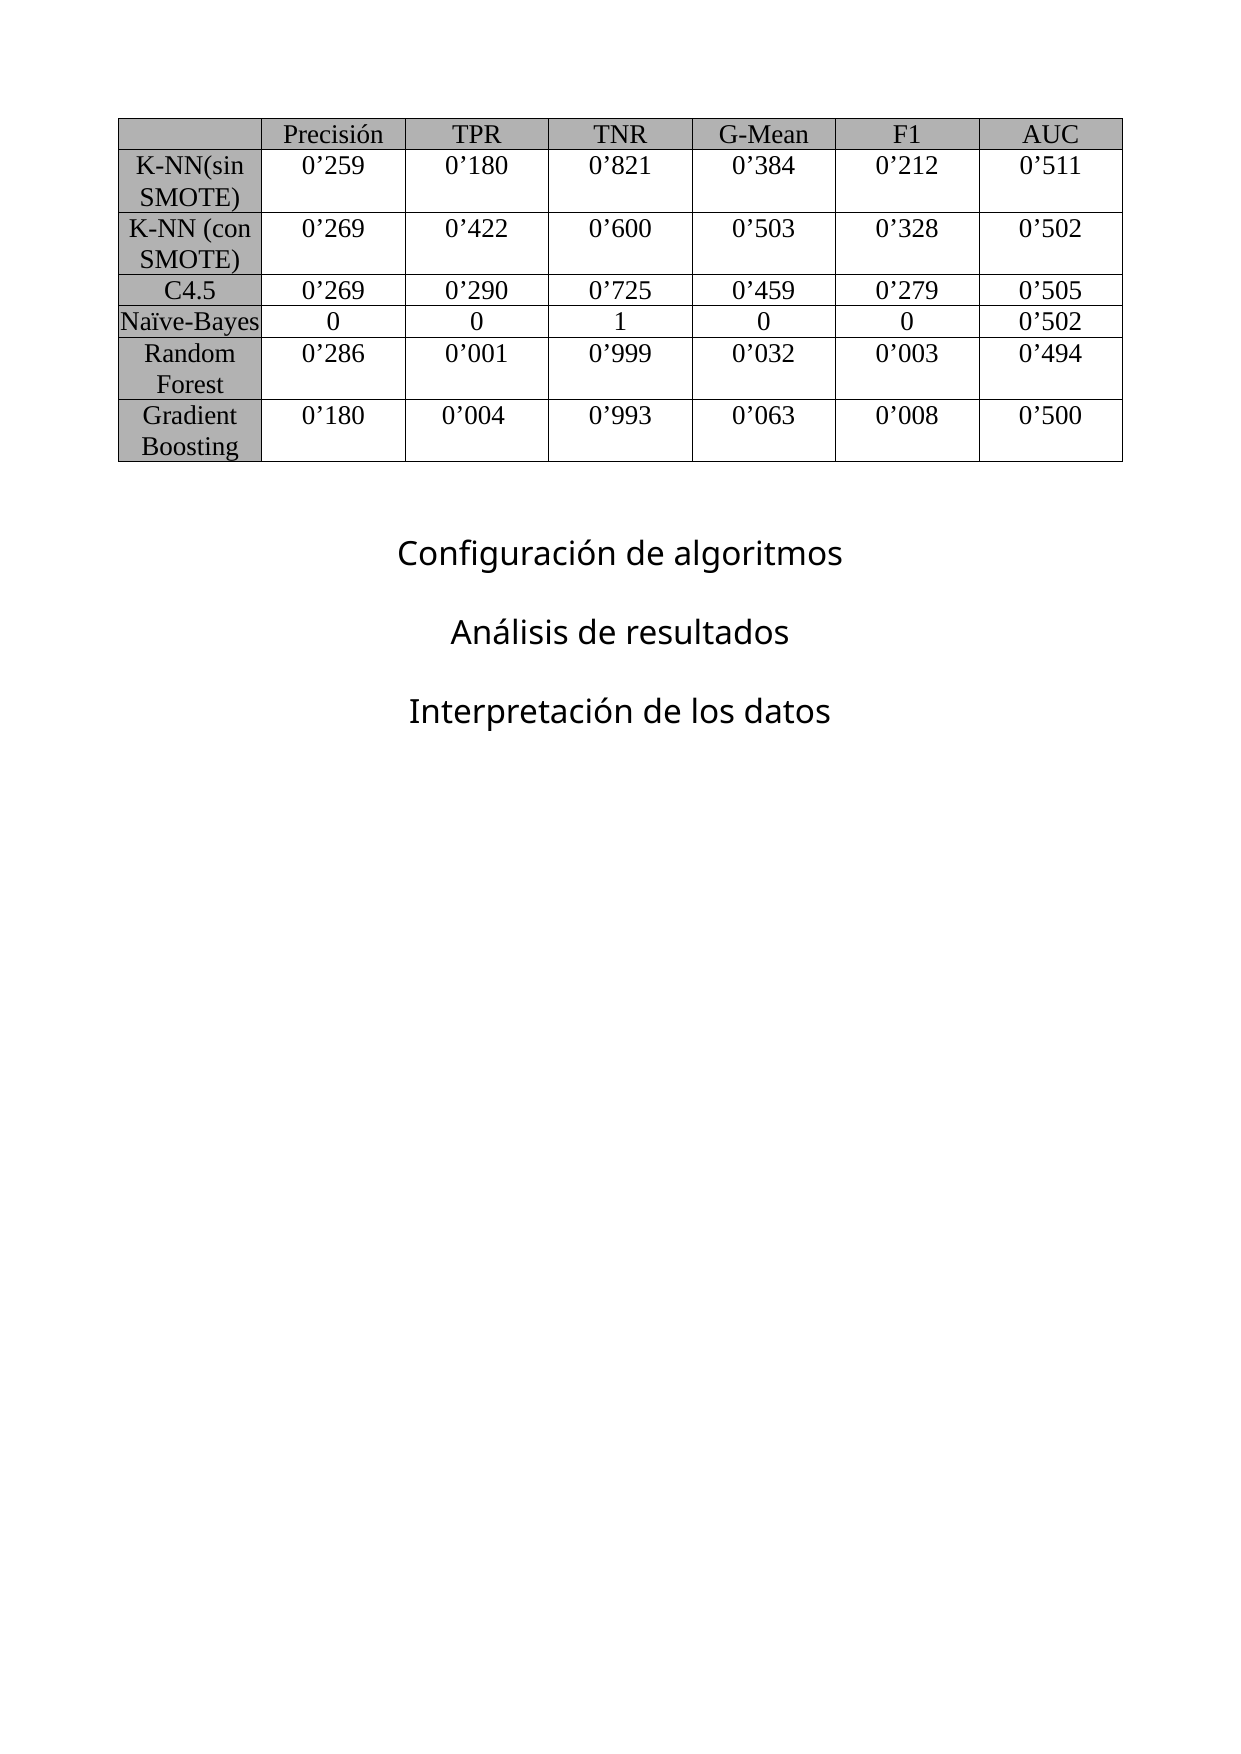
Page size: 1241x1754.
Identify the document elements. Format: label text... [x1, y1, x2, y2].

table_cell 0 [262, 306, 405, 337]
table_cell 0’004 [406, 400, 548, 461]
table_cell 0’502 [980, 213, 1122, 274]
table_cell K-NN (con SMOTE) [119, 213, 261, 274]
table_header F1 [836, 119, 979, 149]
subtitle Interpretación de los datos [118, 687, 1122, 733]
table_cell 0’459 [693, 275, 835, 305]
table_cell Naïve-Bayes [119, 306, 261, 337]
table_cell 0’290 [406, 275, 548, 305]
table_cell K-NN(sin SMOTE) [119, 150, 261, 212]
table_cell 0’032 [693, 338, 835, 399]
table_cell Random Forest [119, 338, 261, 399]
table_cell 0’725 [549, 275, 692, 305]
table_cell 0’008 [836, 400, 979, 461]
table_cell 0’503 [693, 213, 835, 274]
table_header TNR [549, 119, 692, 149]
table_header Precisión [262, 119, 405, 149]
table_cell 0’269 [262, 213, 405, 274]
table_cell 0’993 [549, 400, 692, 461]
table_cell 1 [549, 306, 692, 337]
table_cell 0’328 [836, 213, 979, 274]
table_cell C4.5 [119, 275, 261, 305]
table_cell 0’001 [406, 338, 548, 399]
table_cell 0’502 [980, 306, 1122, 337]
table_cell 0’286 [262, 338, 405, 399]
table_cell 0 [836, 306, 979, 337]
table_cell 0 [406, 306, 548, 337]
table_cell 0’212 [836, 150, 979, 212]
table_cell 0’422 [406, 213, 548, 274]
subtitle Análisis de resultados [118, 609, 1122, 654]
table_cell 0’821 [549, 150, 692, 212]
table_cell 0’003 [836, 338, 979, 399]
table_cell 0 [693, 306, 835, 337]
table_cell 0’259 [262, 150, 405, 212]
table_header AUC [980, 119, 1122, 149]
table_cell 0’494 [980, 338, 1122, 399]
table_header [119, 119, 261, 149]
subtitle Configuración de algoritmos [118, 530, 1122, 575]
table_cell 0’269 [262, 275, 405, 305]
table_cell 0’500 [980, 400, 1122, 461]
table_cell 0’279 [836, 275, 979, 305]
table_cell 0’999 [549, 338, 692, 399]
table_header G-Mean [693, 119, 835, 149]
table_cell 0’600 [549, 213, 692, 274]
table_cell 0’180 [406, 150, 548, 212]
table_cell 0’063 [693, 400, 835, 461]
table_cell 0’180 [262, 400, 405, 461]
table_cell 0’505 [980, 275, 1122, 305]
table_cell 0’511 [980, 150, 1122, 212]
table_header TPR [406, 119, 548, 149]
table_cell Gradient Boosting [119, 400, 261, 461]
table_cell 0’384 [693, 150, 835, 212]
